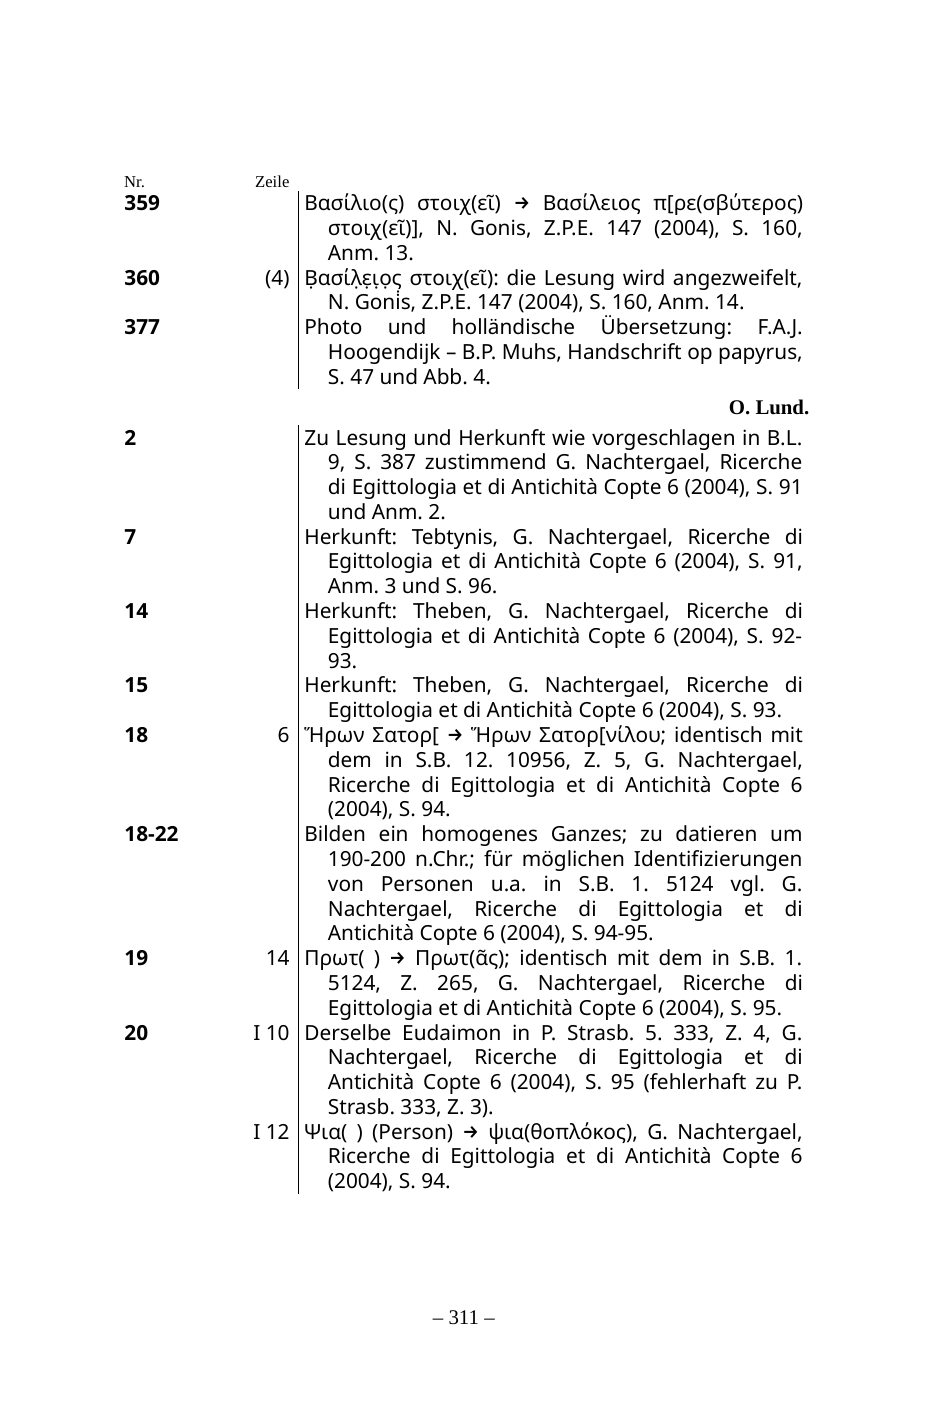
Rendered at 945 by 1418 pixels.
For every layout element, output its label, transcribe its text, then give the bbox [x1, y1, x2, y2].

table_cell 14 [118, 599, 298, 673]
table_cell Herkunft: Tebtynis, G. Nachtergael, Ricerche di Egittologia et di Antichità Copte 6 (2004), S. 91, Anm. 3 und S. 96. [299, 524, 809, 599]
table_cell 19 [118, 946, 207, 1020]
table_cell 18-22 [118, 822, 298, 946]
table_cell [207, 191, 298, 265]
table_cell [118, 1119, 207, 1194]
table_cell Ψια( ) (Person) → ψια(θοπλόκος), G. Nachtergael, Ricerche di Egittologia et di Antichità Copte 6 (2004), S. 94. [299, 1119, 809, 1194]
table_cell 7 [118, 524, 298, 599]
table_header Zu Lesung und Herkunft wie vorgeschlagen in B.L. 9, S. 387 zustimmend G. Nachtergael, Ricerche di Egittologia et di Antichità Copte 6 (2004), S. 91 und Anm. 2. [299, 425, 809, 524]
table_cell 15 [118, 673, 298, 723]
table_cell Herkunft: Theben, G. Nachtergael, Ricerche di Egittologia et di Antichità Copte 6 (2004), S. 92-93. [299, 599, 809, 673]
table_cell 377 [118, 315, 298, 389]
table_header 2 [118, 425, 298, 524]
table_cell 360 [118, 265, 207, 315]
subtitle O. Lund. [118, 395, 809, 419]
table_cell 18 [118, 723, 207, 822]
table_cell Βασίλιο(ς) στοιχ(εῖ) → Βασίλειος π[ρε(σβύτερος) στοιχ(εῖ)], N. Gonis, Z.P.E. 147 (2004), S. 160, Anm. 13. [299, 191, 809, 265]
table_cell Herkunft: Theben, G. Nachtergael, Ricerche di Egittologia et di Antichità Copte 6 (2004), S. 93. [299, 673, 809, 723]
table_cell Πρωτ( ) → Πρωτ(ᾶς); identisch mit dem in S.B. 1. 5124, Z. 265, G. Nachtergael, Ricerche di Egittologia et di Antichità Copte 6 (2004), S. 95. [299, 946, 809, 1020]
table_cell I 12 [207, 1119, 298, 1194]
table_cell Bilden ein homogenes Ganzes; zu datieren um 190-200 n.Chr.; für möglichen Identifizierungen von Personen u.a. in S.B. 1. 5124 vgl. G. Nachtergael, Ricerche di Egittologia et di Antichità Copte 6 (2004), S. 94-95. [299, 822, 809, 946]
table_cell 6 [207, 723, 298, 822]
table_cell 14 [207, 946, 298, 1020]
table_cell Derselbe Eudaimon in P. Strasb. 5. 333, Z. 4, G. Nachtergael, Ricerche di Egittologia et di Antichità Copte 6 (2004), S. 95 (fehlerhaft zu P. Strasb. 333, Z. 3). [299, 1020, 809, 1119]
table_cell I 10 [207, 1020, 298, 1119]
table_cell 359 [118, 191, 207, 265]
table_cell 20 [118, 1020, 207, 1119]
table_cell (4) [207, 265, 298, 315]
table_cell Photo und holländische Übersetzung: F.A.J. Hoogendijk – B.P. Muhs, Handschrift op papyrus, S. 47 und Abb. 4. [299, 315, 809, 389]
table_cell Ἥρων Σατορ[ → Ἥρων Σατορ[νίλου; identisch mit dem in S.B. 12. 10956, Z. 5, G. Nachtergael, Ricerche di Egittologia et di Antichità Copte 6 (2004), S. 94. [299, 723, 809, 822]
table_cell Β̣ασίλ̣ε̣ι̣ο̣ς̣ στοιχ(εῖ): die Lesung wird angezweifelt, N. Gonis, Z.P.E. 147 (2004), S. 160, Anm. 14. [299, 265, 809, 315]
